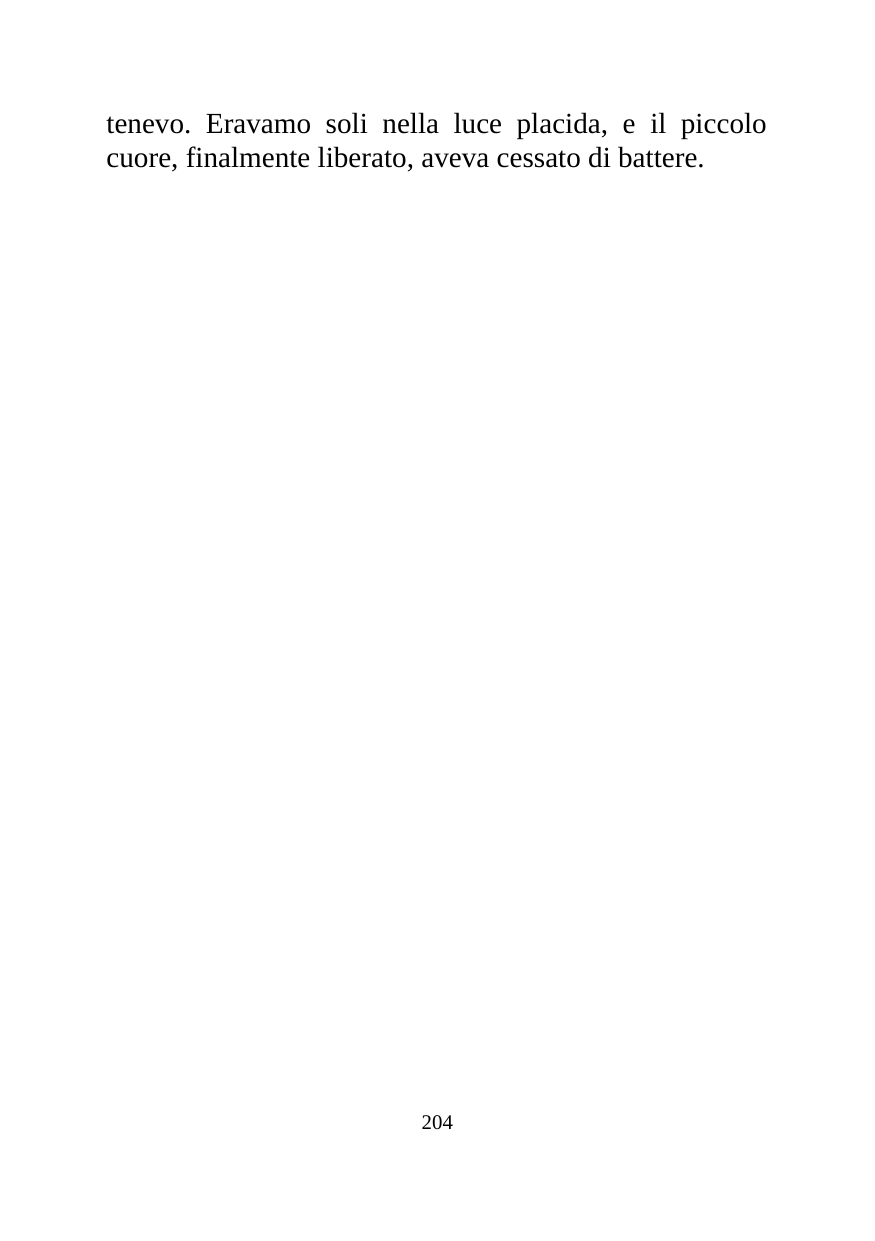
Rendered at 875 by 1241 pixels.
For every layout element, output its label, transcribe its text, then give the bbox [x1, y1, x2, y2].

text tenevo. Eravamo soli nella luce placida, e il piccolo cuore, finalmente liberato, aveva cessato di battere. [106, 106, 768, 173]
